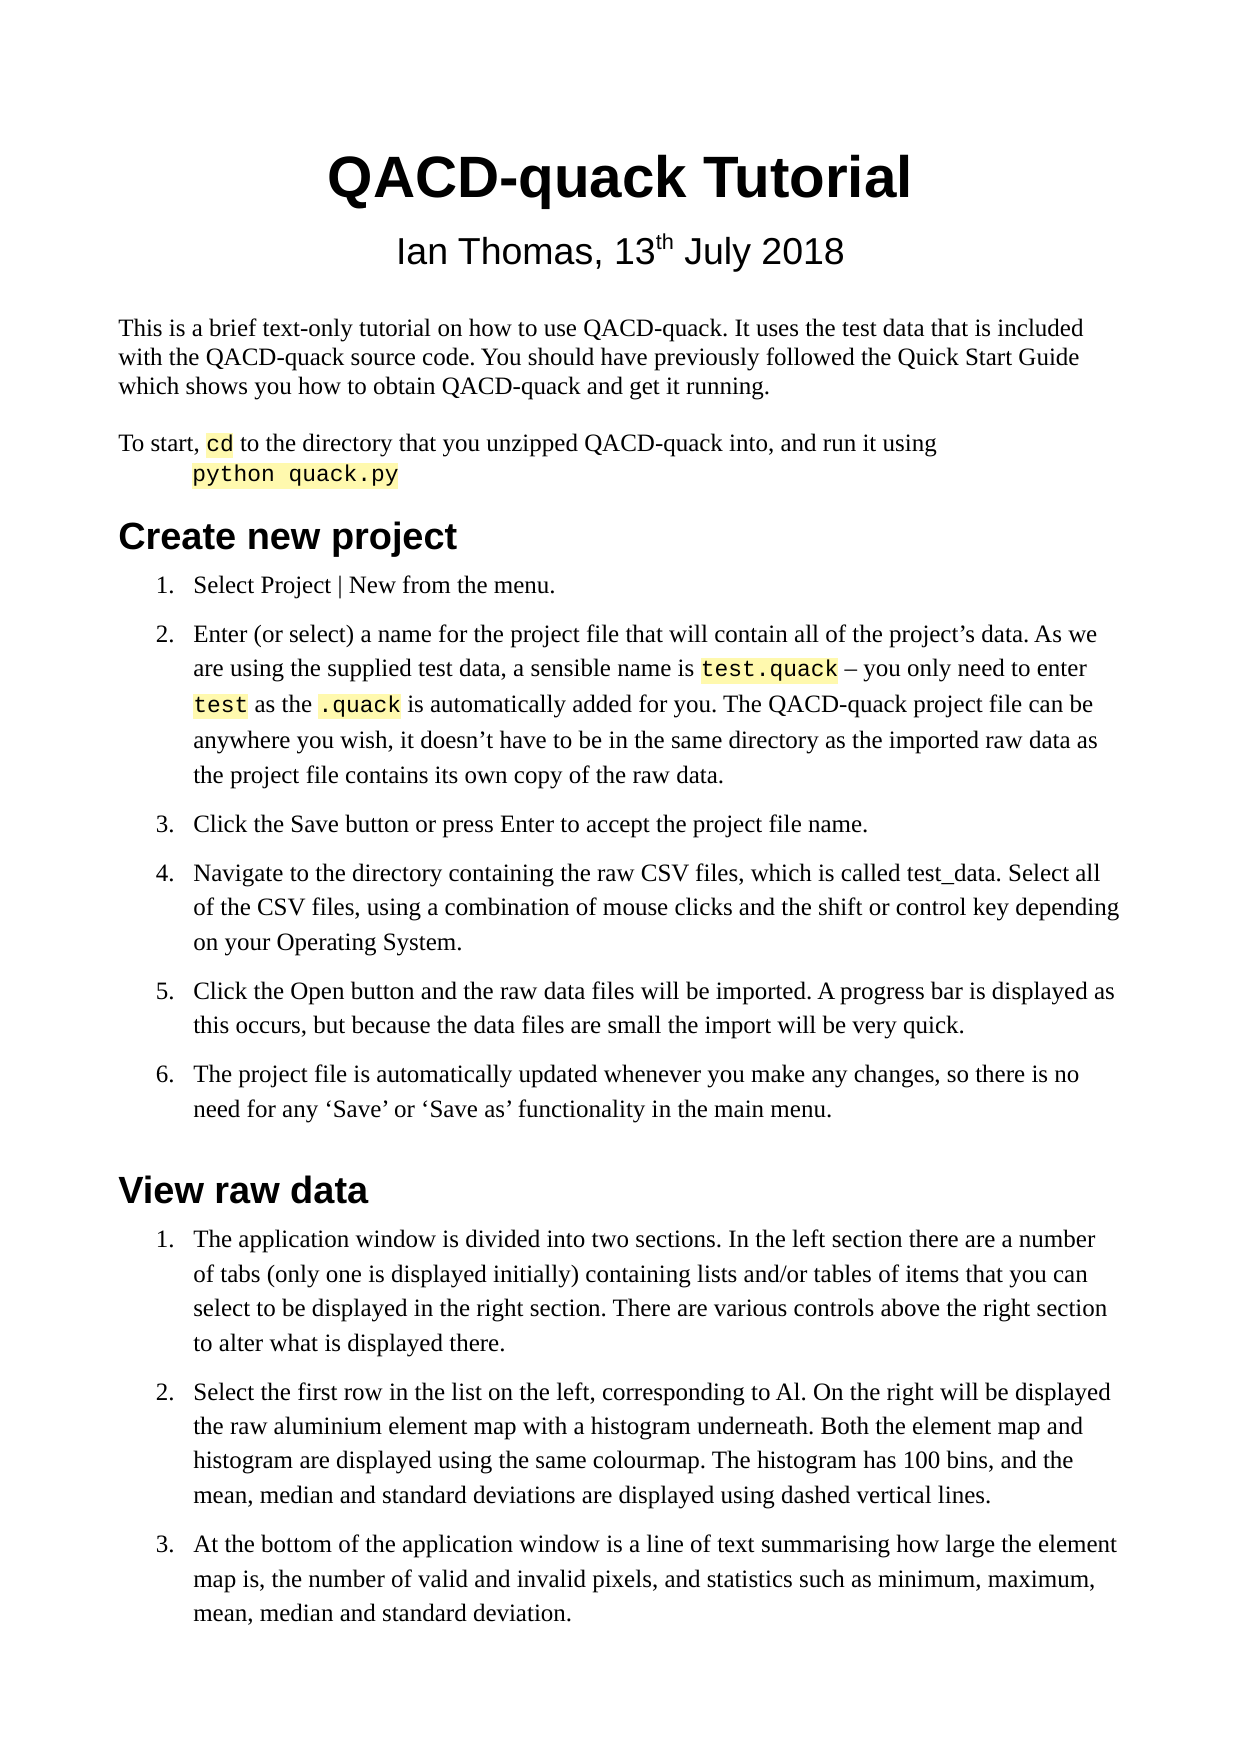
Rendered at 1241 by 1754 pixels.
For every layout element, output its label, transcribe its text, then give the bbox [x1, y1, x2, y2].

title QACD-quack Tutorial [118, 143, 1122, 210]
list Click the Open button and the raw data files will be imported. A progress bar is displayed as this occurs, but because the data files are small the import will be very quick. [156, 976, 1122, 1039]
list At the bottom of the application window is a line of text summarising how large the element map is, the number of valid and invalid pixels, and statistics such as minimum, maximum, mean, median and standard deviation. [156, 1529, 1122, 1627]
list The project file is automatically updated whenever you make any changes, so there is no need for any ‘Save’ or ‘Save as’ functionality in the main menu. [156, 1059, 1122, 1123]
list Click the Save button or press Enter to accept the project file name. [156, 809, 1122, 838]
list The application window is divided into two sections. In the left section there are a number of tabs (only one is displayed initially) containing lists and/or tables of items that you can select to be displayed in the right section. There are various controls above the right section to alter what is displayed there. [156, 1224, 1122, 1356]
text To start, cd to the directory that you unzipped QACD-quack into, and run it using [118, 428, 1122, 458]
list Enter (or select) a name for the project file that will contain all of the project’s data. As we are using the supplied test data, a sensible name is test.quack – you only need to enter test as the .quack is automatically added for you. The QACD-quack project file can be anywhere you wish, it doesn’t have to be in the same directory as the imported raw data as the project file contains its own copy of the raw data. [156, 619, 1122, 788]
subtitle Ian Thomas, 13th July 2018 [118, 229, 1122, 272]
text python quack.py [118, 458, 1122, 489]
list Select Project | New from the menu. [156, 570, 1122, 599]
list Select the first row in the list on the left, corresponding to Al. On the right will be displayed the raw aluminium element map with a histogram underneath. Both the element map and histogram are displayed using the same colourmap. The histogram has 100 bins, and the mean, median and standard deviations are displayed using dashed vertical lines. [156, 1377, 1122, 1509]
text This is a brief text-only tutorial on how to use QACD-quack. It uses the test data that is included with the QACD-quack source code. You should have previously followed the Quick Start Guide which shows you how to obtain QACD-quack and get it running. [118, 313, 1122, 399]
subtitle View raw data [118, 1168, 1122, 1212]
subtitle Create new project [118, 514, 1122, 557]
list Navigate to the directory containing the raw CSV files, which is called test_data. Select all of the CSV files, using a combination of mouse clicks and the shift or control key depending on your Operating System. [156, 858, 1122, 956]
